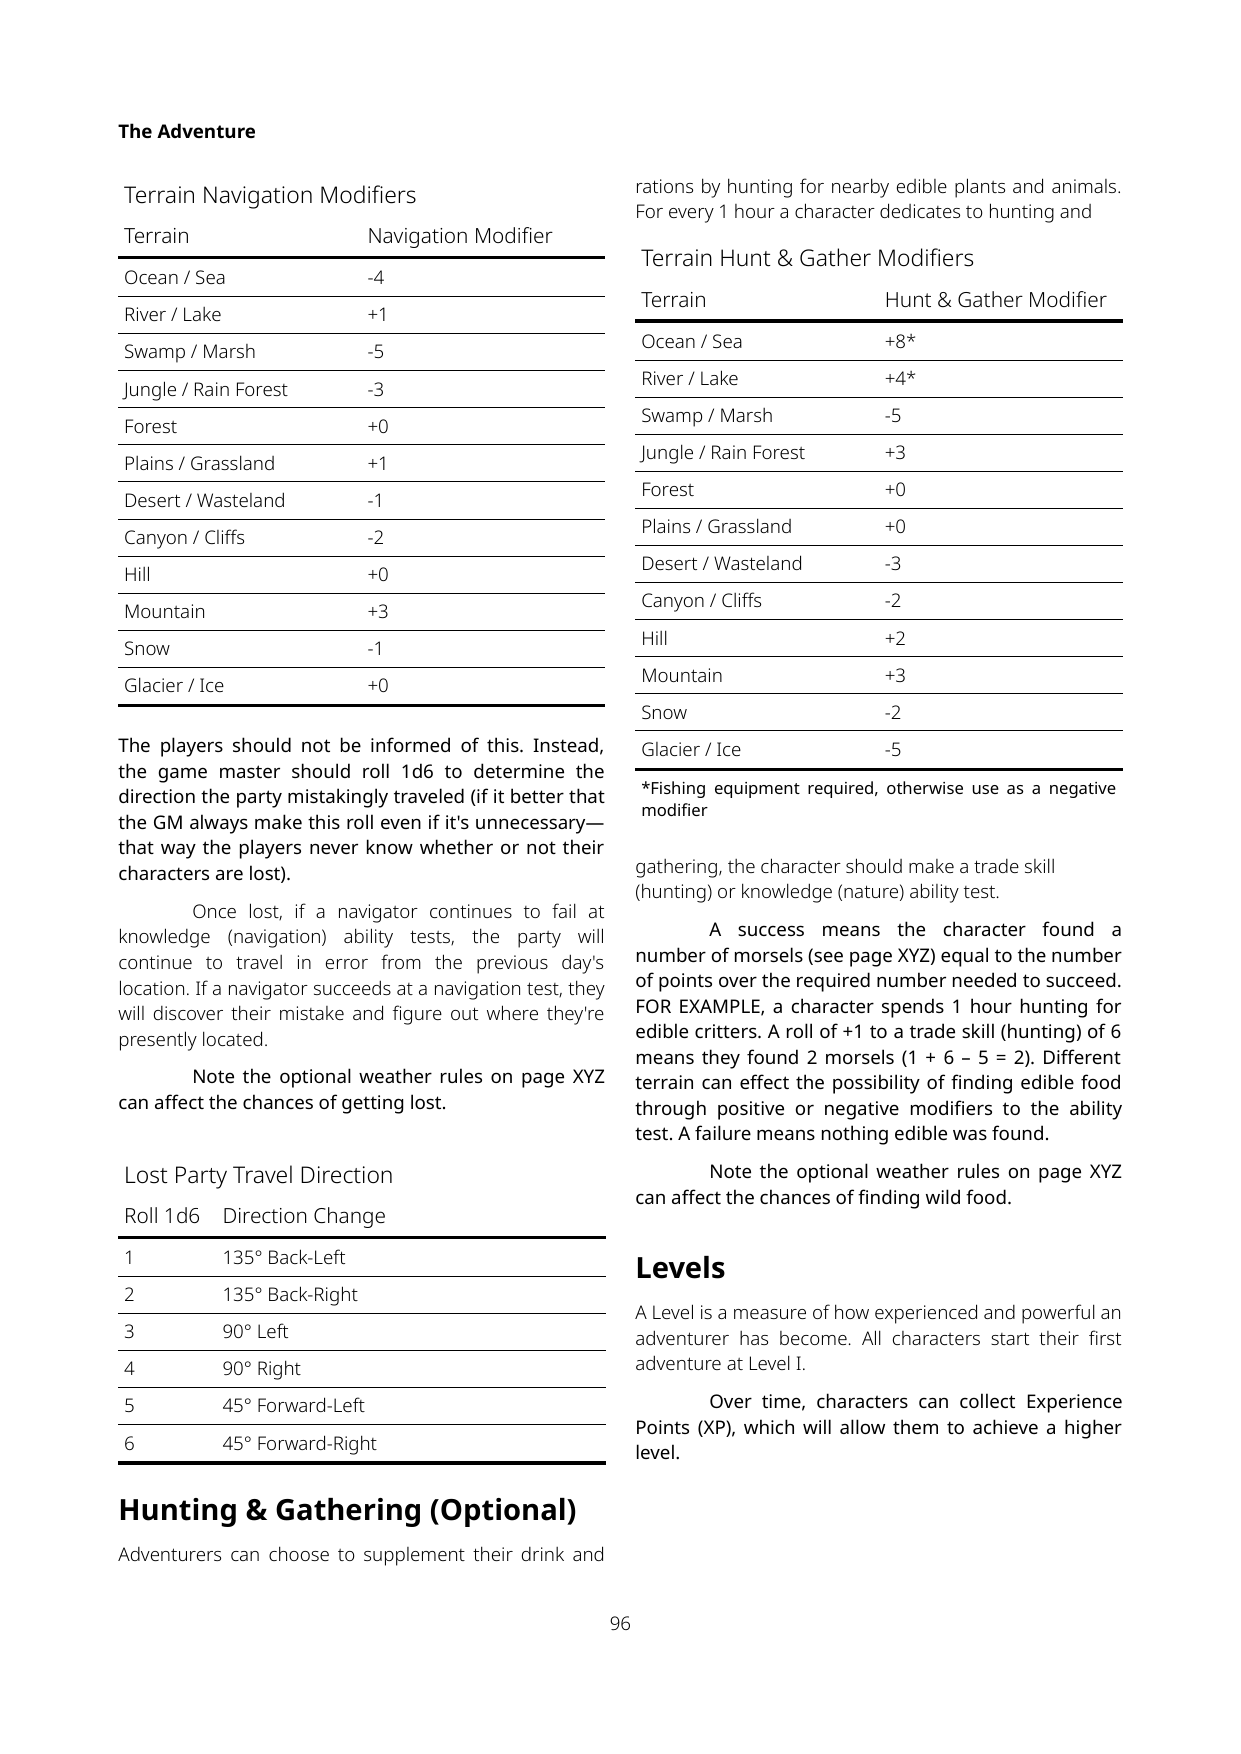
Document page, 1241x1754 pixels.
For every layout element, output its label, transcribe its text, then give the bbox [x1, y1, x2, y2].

table_cell 90° Left [217, 1314, 606, 1350]
table_cell +1 [362, 445, 605, 481]
table_cell +0 [879, 472, 1122, 508]
table_cell -2 [879, 694, 1122, 730]
table_cell +3 [879, 657, 1122, 693]
table_cell Mountain [635, 657, 879, 693]
table_cell Swamp / Marsh [635, 398, 879, 434]
table_cell -4 [362, 259, 605, 296]
table_cell 90° Right [217, 1351, 606, 1387]
table_cell 1 [118, 1239, 217, 1276]
table_cell +0 [362, 557, 605, 593]
table_cell Hill [635, 620, 879, 656]
table_cell River / Lake [118, 297, 362, 333]
table_cell 45° Forward-Left [217, 1388, 606, 1424]
table_cell Desert / Wasteland [118, 482, 362, 518]
table_cell -5 [879, 731, 1122, 767]
table_cell Plains / Grassland [118, 445, 362, 481]
table_cell +2 [879, 620, 1122, 656]
table_cell +4* [879, 361, 1122, 397]
subtitle Hunting & Gathering (Optional) [118, 1489, 605, 1529]
text Over time, characters can collect Experience Points (XP), which will allow them to achieve a higher level. [635, 1388, 1122, 1465]
table_cell -1 [362, 482, 605, 518]
table_header Lost Party Travel Direction [118, 1153, 606, 1196]
table_cell -2 [362, 520, 605, 556]
table_cell 135° Back-Left [217, 1239, 606, 1276]
table_cell -3 [879, 546, 1122, 582]
table_cell Forest [635, 472, 879, 508]
table_cell +0 [362, 408, 605, 444]
table_cell Hill [118, 557, 362, 593]
table_cell +0 [879, 509, 1122, 545]
table_cell Jungle / Rain Forest [635, 435, 879, 471]
table_cell +1 [362, 297, 605, 333]
table_cell Navigation Modifier [362, 216, 605, 256]
table_cell +3 [879, 435, 1122, 471]
text A Level is a measure of how experienced and powerful an adventurer has become. All characters start their first adventure at Level I. [635, 1299, 1122, 1376]
table_cell 5 [118, 1388, 217, 1424]
text A success means the character found a number of morsels (see page XYZ) equal to the number of points over the required number needed to succeed. FOR EXAMPLE, a character spends 1 hour hunting for edible critters. A roll of +1 to a trade skill (hunting) of 6 means they found 2 morsels (1 + 6 – 5 = 2). Different terrain can effect the possibility of finding edible food through positive or negative modifiers to the ability test. A failure means nothing edible was found. [635, 917, 1122, 1146]
table_cell Terrain [118, 216, 362, 256]
table_cell Glacier / Ice [635, 731, 879, 767]
subtitle Levels [635, 1247, 1122, 1287]
table_cell Plains / Grassland [635, 509, 879, 545]
table_cell 6 [118, 1425, 217, 1461]
table_cell Canyon / Cliffs [118, 520, 362, 556]
table_cell 45° Forward-Right [217, 1425, 606, 1461]
table_cell -2 [879, 583, 1122, 619]
table_cell +3 [362, 594, 605, 630]
table_cell -3 [362, 371, 605, 407]
table_cell Ocean / Sea [635, 323, 879, 359]
text The players should not be informed of this. Instead, the game master should roll 1d6 to determine the direction the party mistakingly traveled (if it better that the GM always make this roll even if it's unnecessary—that way the players never know whether or not their characters are lost). [118, 707, 605, 886]
table_cell Mountain [118, 594, 362, 630]
table_cell Snow [118, 631, 362, 667]
text rations by hunting for nearby edible plants and animals. For every 1 hour a character dedicates to hunting and [635, 173, 1122, 224]
table_cell -5 [362, 334, 605, 370]
table_cell *Fishing equipment required, otherwise use as a negative modifier [635, 771, 1122, 827]
table_cell River / Lake [635, 361, 879, 397]
table_cell 2 [118, 1277, 217, 1313]
table_cell Terrain [635, 279, 879, 319]
text Once lost, if a navigator continues to fail at knowledge (navigation) ability tests, the party will continue to travel in error from the previous day's location. If a navigator succeeds at a navigation test, they will discover their mistake and figure out where they're presently located. [118, 898, 605, 1051]
text gathering, the character should make a trade skill (hunting) or knowledge (nature) ability test. [635, 853, 1122, 904]
table_cell 135° Back-Right [217, 1277, 606, 1313]
table_cell 3 [118, 1314, 217, 1350]
table_cell Snow [635, 694, 879, 730]
text Adventurers can choose to supplement their drink and [118, 1542, 605, 1567]
table_header Terrain Navigation Modifiers [118, 173, 605, 216]
table_cell -1 [362, 631, 605, 667]
table_cell Desert / Wasteland [635, 546, 879, 582]
table_cell Roll 1d6 [118, 1196, 217, 1236]
table_header Terrain Hunt & Gather Modifiers [635, 237, 1122, 279]
table_cell Direction Change [217, 1196, 606, 1236]
table_cell 4 [118, 1351, 217, 1387]
table_cell Forest [118, 408, 362, 444]
table_cell Swamp / Marsh [118, 334, 362, 370]
table_cell -5 [879, 398, 1122, 434]
table_cell Hunt & Gather Modifier [879, 279, 1122, 319]
text Note the optional weather rules on page XYZ can affect the chances of finding wild food. [635, 1159, 1122, 1210]
table_cell +0 [362, 668, 605, 704]
table_cell Glacier / Ice [118, 668, 362, 704]
table_cell Jungle / Rain Forest [118, 371, 362, 407]
table_cell Canyon / Cliffs [635, 583, 879, 619]
text Note the optional weather rules on page XYZ can affect the chances of getting lost. [118, 1064, 605, 1115]
table_cell Ocean / Sea [118, 259, 362, 296]
table_cell +8* [879, 323, 1122, 359]
